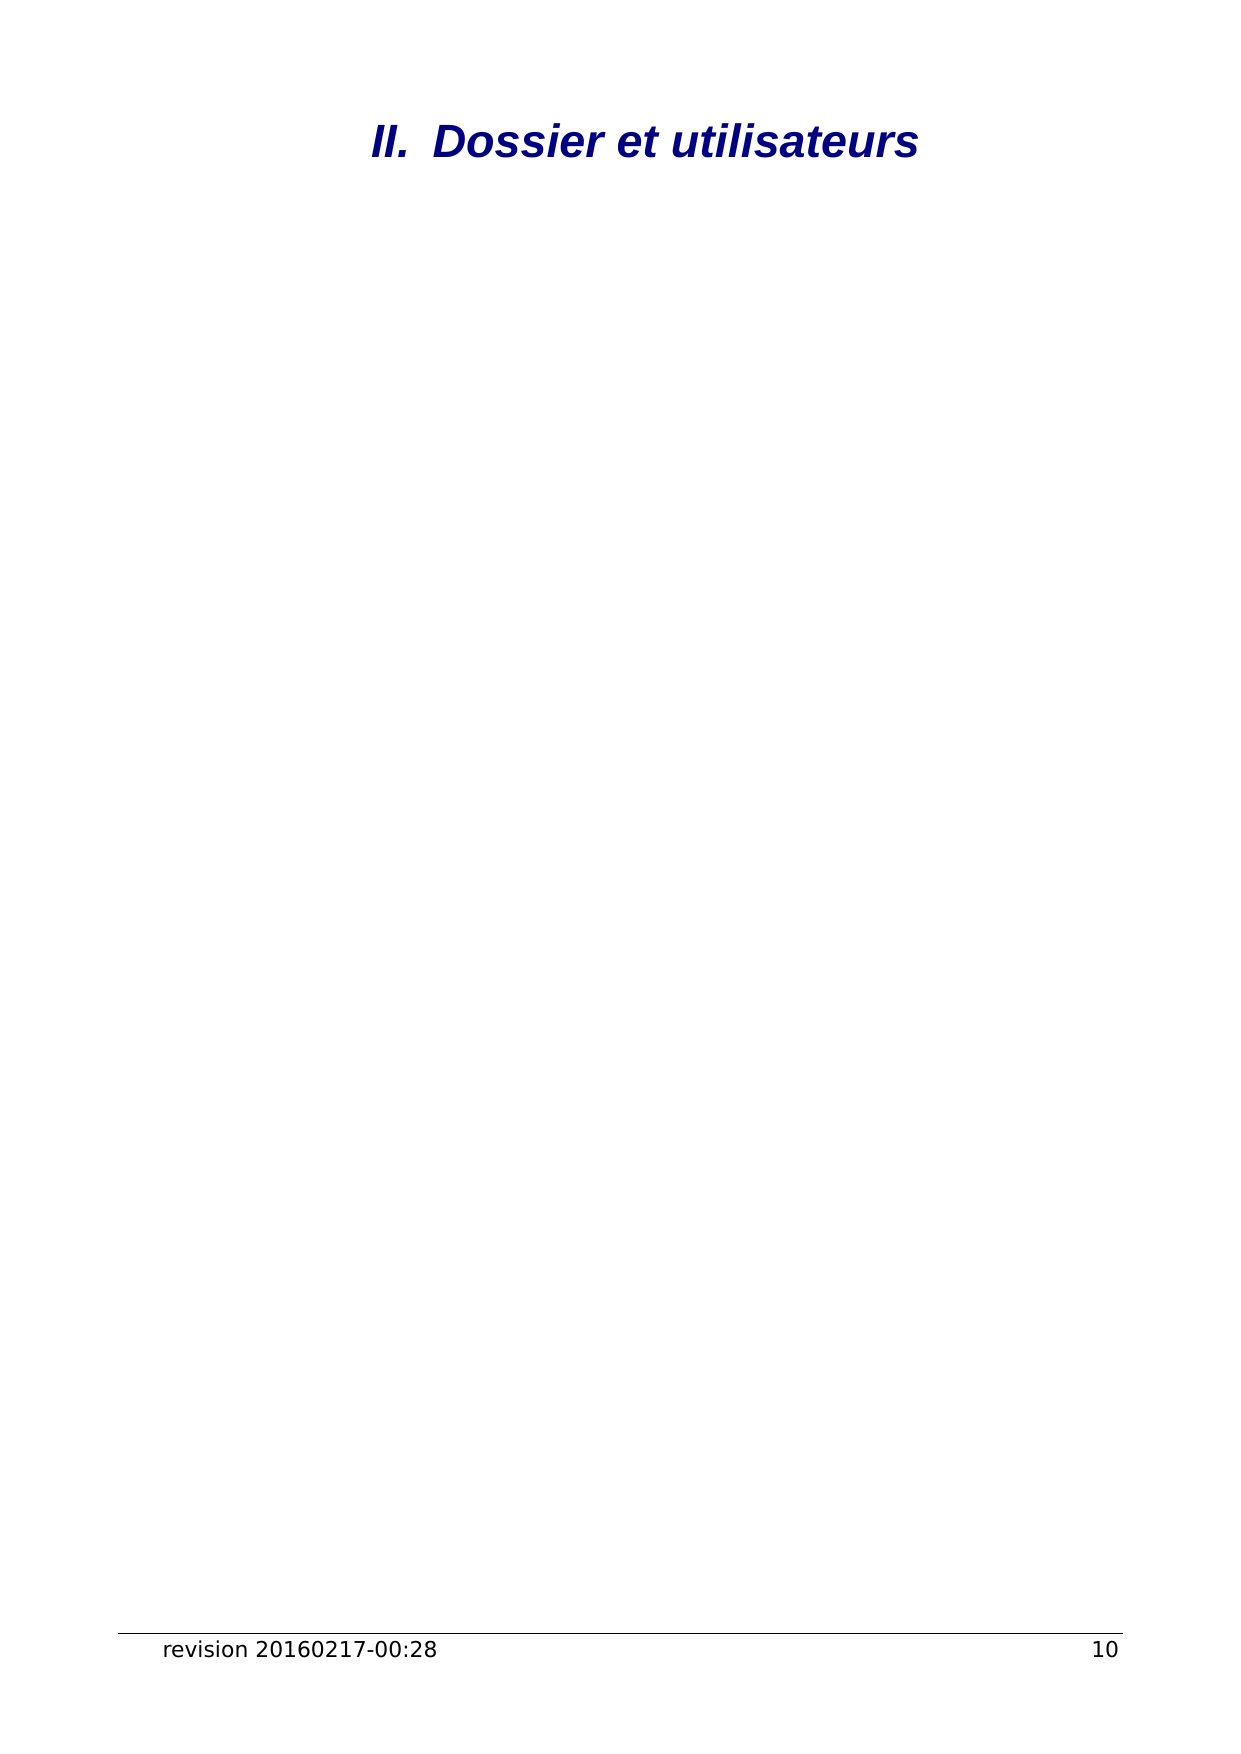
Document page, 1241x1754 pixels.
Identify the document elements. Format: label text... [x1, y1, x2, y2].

subtitle Dossier et utilisateurs [159, 113, 1123, 167]
